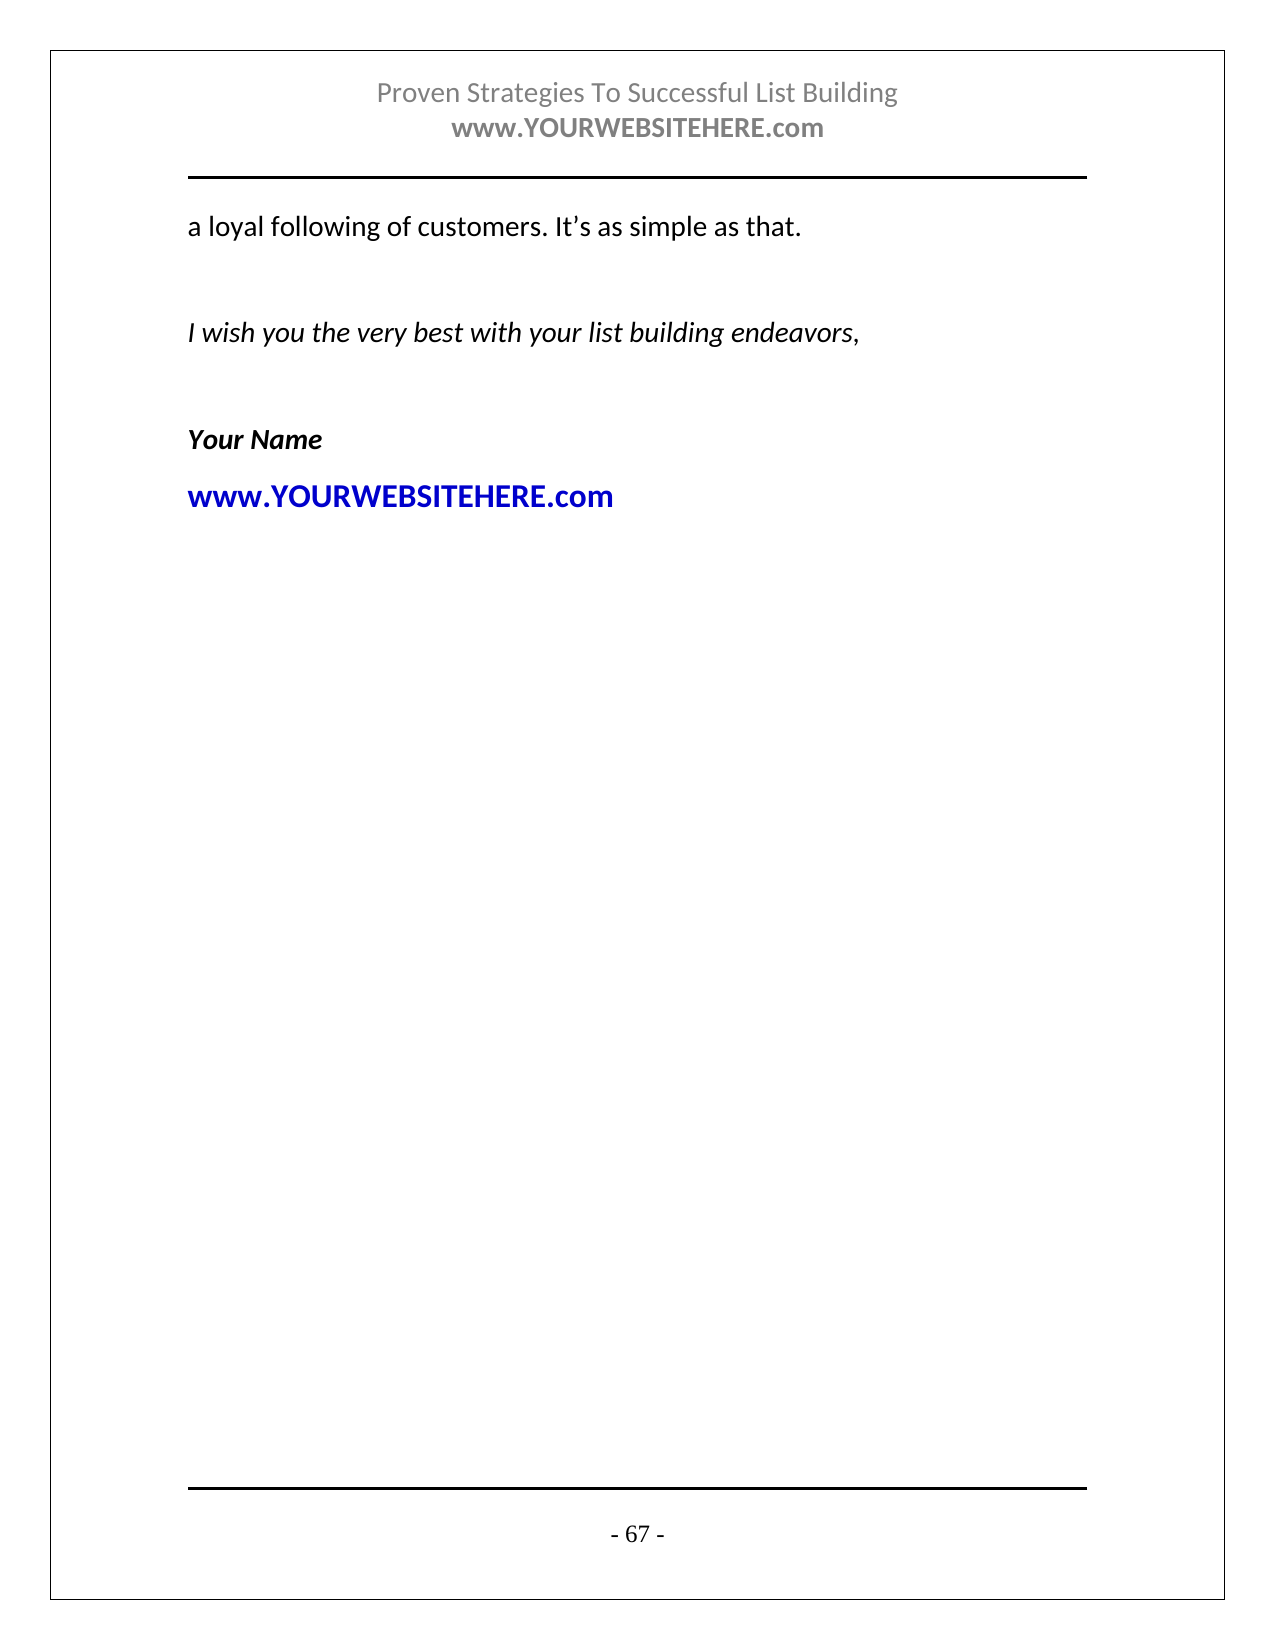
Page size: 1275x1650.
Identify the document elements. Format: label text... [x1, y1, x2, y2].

text www.YOURWEBSITEHERE.com [187, 475, 1087, 699]
text Your Name [187, 421, 1087, 457]
text a loyal following of customers. It’s as simple as that. I wish you the very best with your list building endeavors, [187, 208, 1087, 350]
